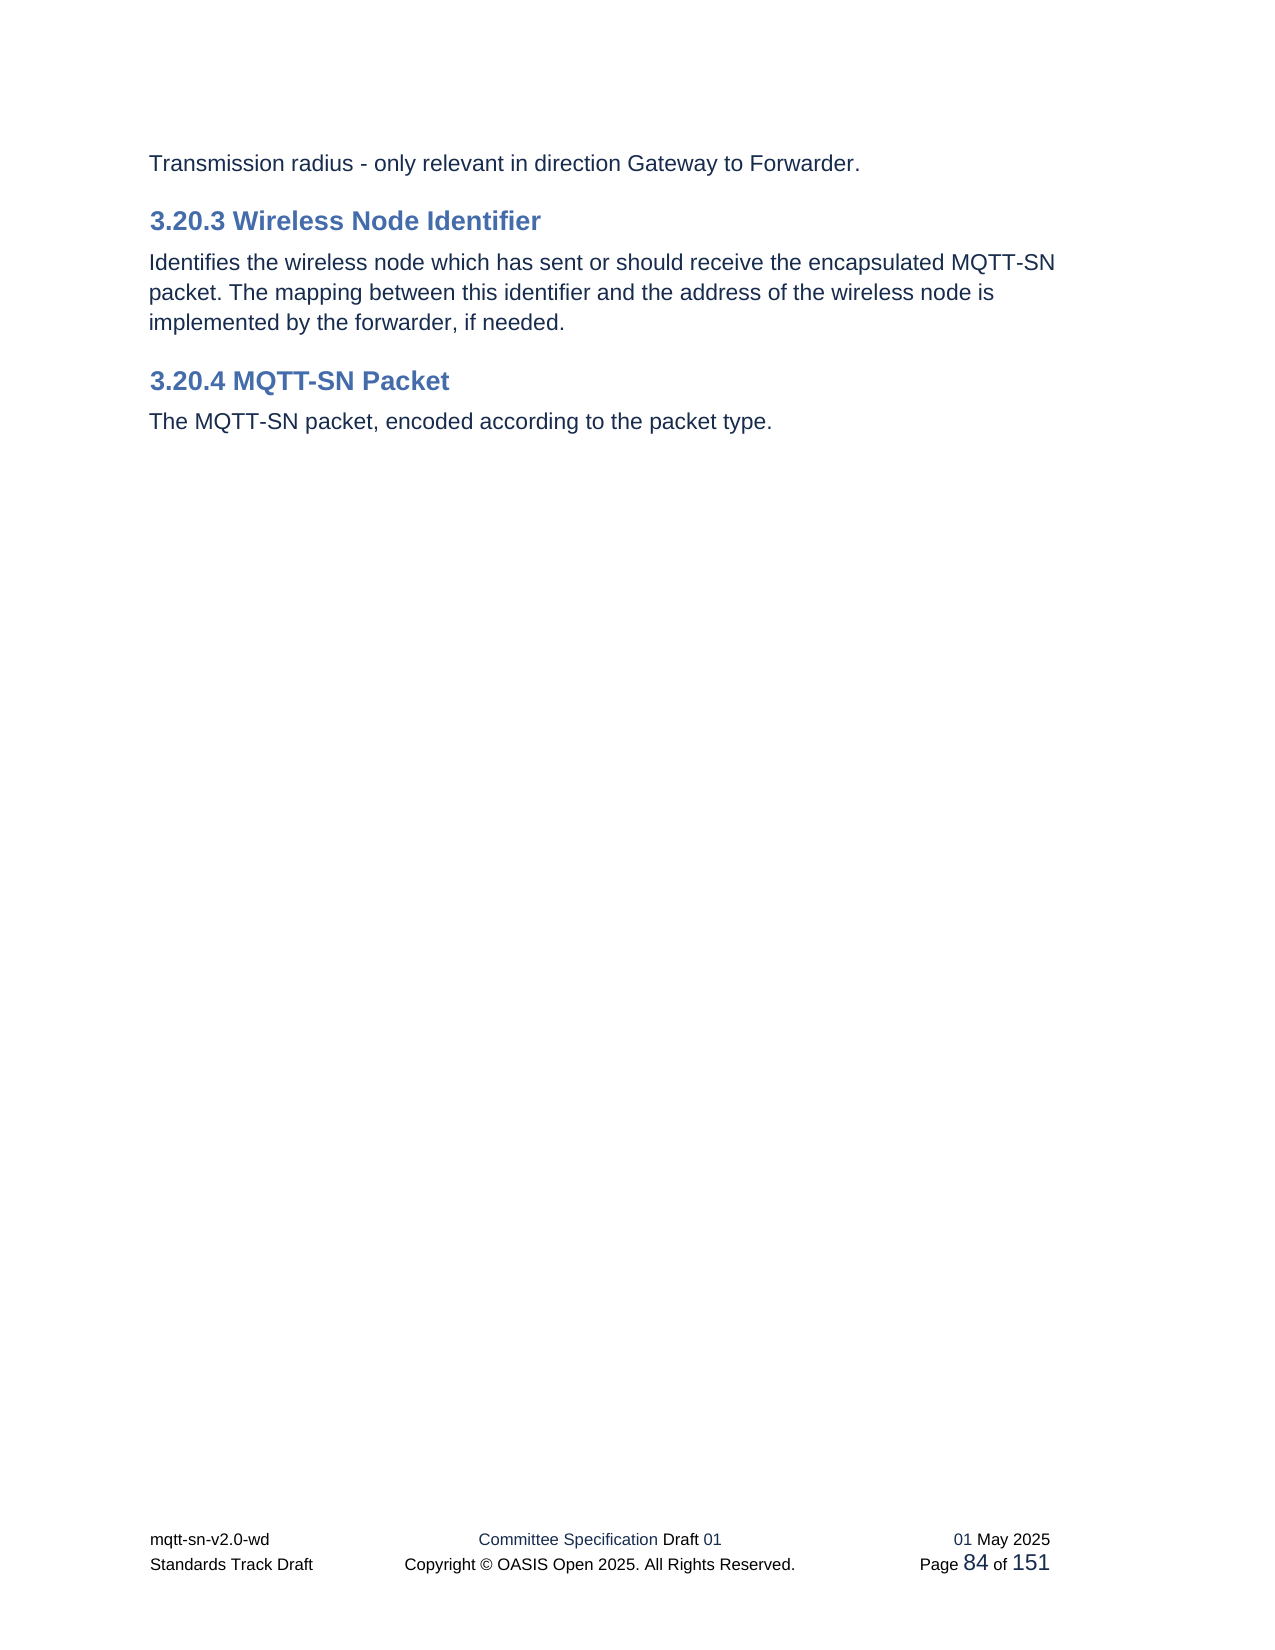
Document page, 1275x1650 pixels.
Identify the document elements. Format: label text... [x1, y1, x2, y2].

text Transmission radius - only relevant in direction Gateway to Forwarder. [148, 150, 1124, 176]
text The MQTT-SN packet, encoded according to the packet type. [148, 408, 1124, 435]
subtitle 3.20.3 Wireless Node Identifier [150, 205, 1124, 236]
subtitle 3.20.4 MQTT-SN Packet [150, 364, 1124, 396]
text Identifies the wireless node which has sent or should receive the encapsulated MQTT-SN packet. The mapping between this identifier and the address of the wireless node is implemented by the forwarder, if needed. [148, 249, 1124, 336]
